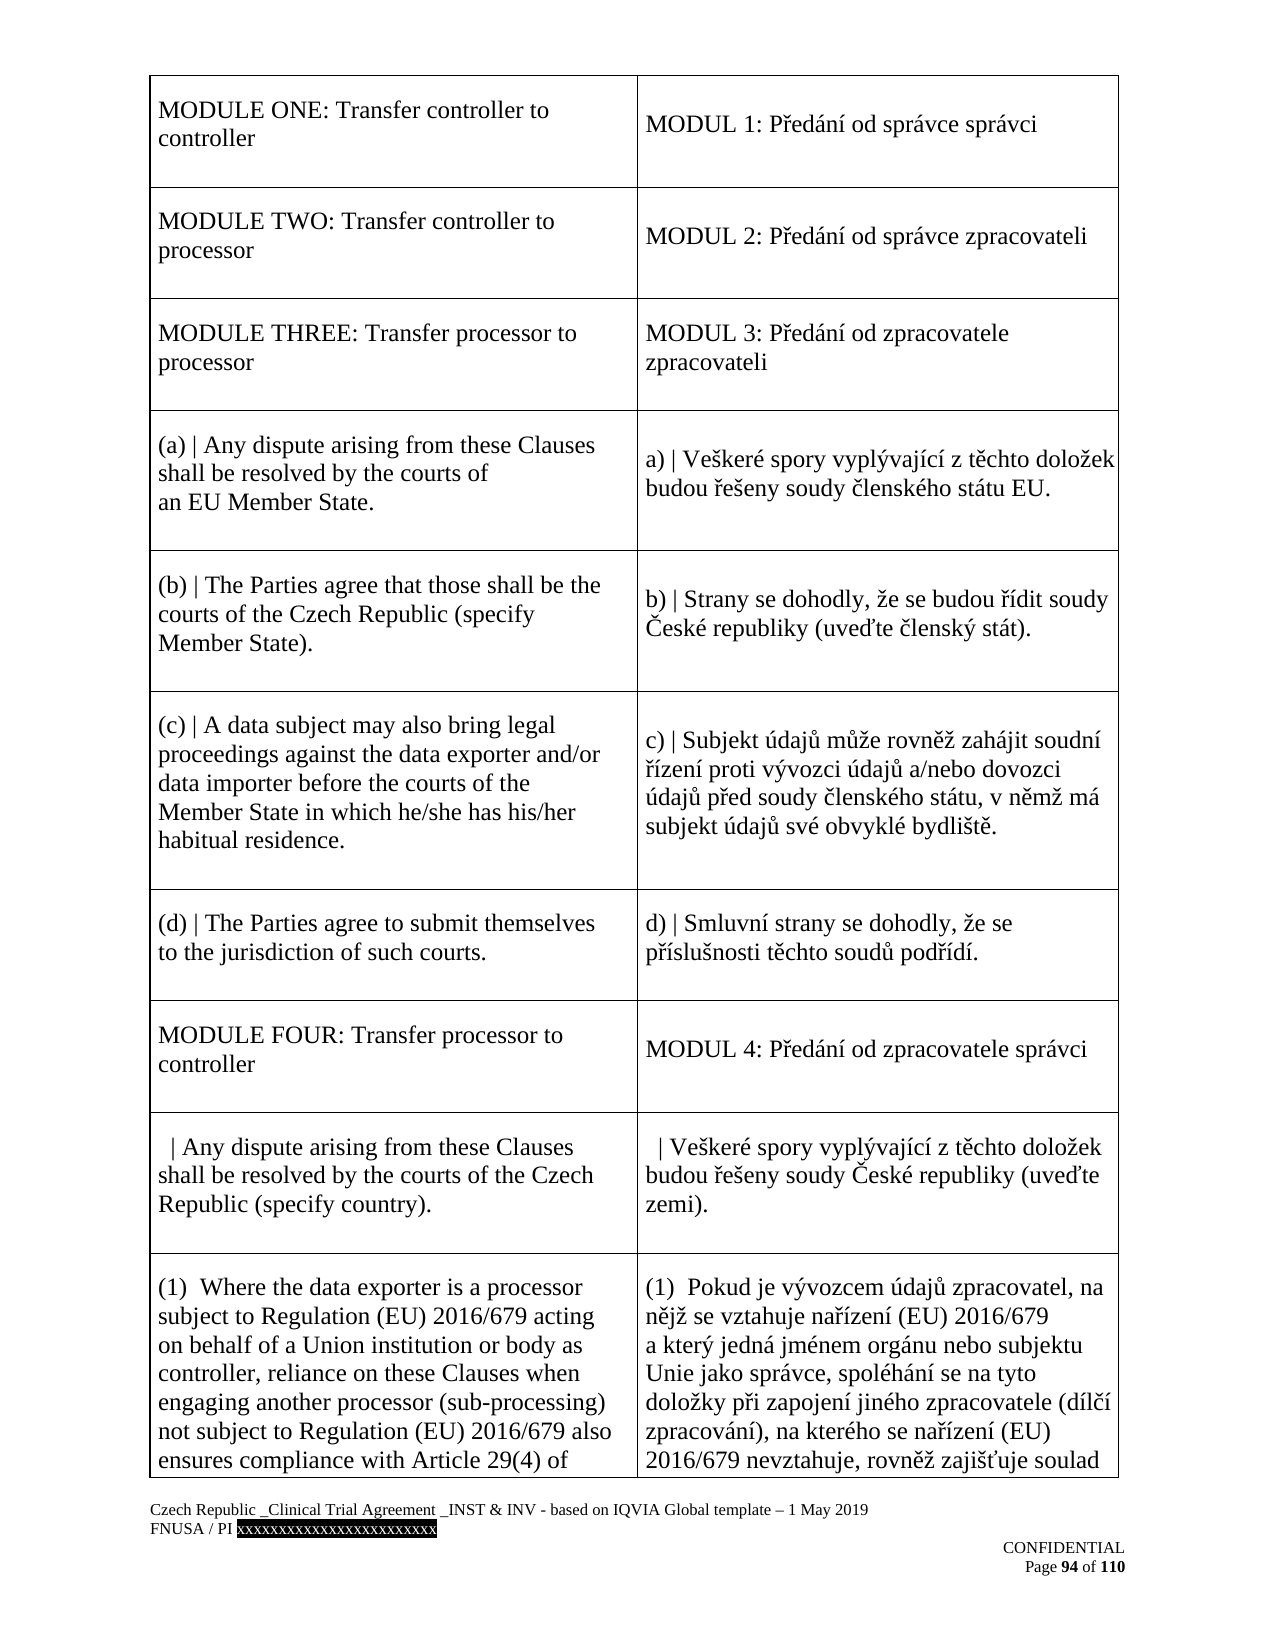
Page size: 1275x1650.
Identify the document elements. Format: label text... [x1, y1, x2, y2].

table_cell | Any dispute arising from these Clauses shall be resolved by the courts of the Czech Republic (specify country). [151, 1113, 637, 1252]
table_cell MODUL 4: Předání od zpracovatele správci [638, 1001, 1118, 1112]
table_cell [1119, 1253, 1124, 1477]
table_cell MODULE THREE: Transfer processor to processor [151, 299, 637, 410]
table_cell a) | Veškeré spory vyplývající z těchto doložek budou řešeny soudy členského státu EU. [638, 411, 1118, 550]
table_cell [1119, 1112, 1124, 1252]
table_cell (1) Where the data exporter is a processor subject to Regulation (EU) 2016/679 acting on behalf of a Union institution or body as controller, reliance on these Clauses when engaging another processor (sub-processing) not subject to Regulation (EU) 2016/679 also ensures compliance with Article 29(4) of [151, 1254, 637, 1477]
table_cell [1119, 75, 1124, 187]
table_cell (b) | The Parties agree that those shall be the courts of the Czech Republic (specify Member State). [151, 551, 637, 691]
table_cell [1119, 691, 1124, 889]
table_cell c) | Subjekt údajů může rovněž zahájit soudní řízení proti vývozci údajů a/nebo dovozci údajů před soudy členského státu, v němž má subjekt údajů své obvyklé bydliště. [638, 692, 1118, 889]
table_cell [1119, 187, 1124, 298]
table_cell d) | Smluvní strany se dohodly, že se příslušnosti těchto soudů podřídí. [638, 890, 1118, 1000]
table_cell [1119, 889, 1124, 1000]
table_cell MODULE TWO: Transfer controller to processor [151, 188, 637, 298]
table_cell [1119, 550, 1124, 691]
table_cell [1119, 298, 1124, 410]
table_cell | Veškeré spory vyplývající z těchto doložek budou řešeny soudy České republiky (uveďte zemi). [638, 1113, 1118, 1252]
table_cell (c) | A data subject may also bring legal proceedings against the data exporter and/or data importer before the courts of the Member State in which he/she has his/her habitual residence. [151, 692, 637, 889]
table_cell b) | Strany se dohodly, že se budou řídit soudy České republiky (uveďte členský stát). [638, 551, 1118, 691]
table_cell [1119, 410, 1124, 550]
table_cell MODULE ONE: Transfer controller to controller [151, 76, 637, 187]
table_cell (1) Pokud je vývozcem údajů zpracovatel, na nějž se vztahuje nařízení (EU) 2016/679 a který jedná jménem orgánu nebo subjektu Unie jako správce, spoléhání se na tyto doložky při zapojení jiného zpracovatele (dílčí zpracování), na kterého se nařízení (EU) 2016/679 nevztahuje, rovněž zajišťuje soulad [638, 1254, 1118, 1477]
table_cell [1119, 1000, 1124, 1112]
table_cell (a) | Any dispute arising from these Clauses shall be resolved by the courts of an EU Member State. [151, 411, 637, 550]
table_cell MODULE FOUR: Transfer processor to controller [151, 1001, 637, 1112]
table_cell MODUL 3: Předání od zpracovatele zpracovateli [638, 299, 1118, 410]
table_cell MODUL 2: Předání od správce zpracovateli [638, 188, 1118, 298]
table_cell MODUL 1: Předání od správce správci [638, 76, 1118, 187]
table_cell (d) | The Parties agree to submit themselves to the jurisdiction of such courts. [151, 890, 637, 1000]
